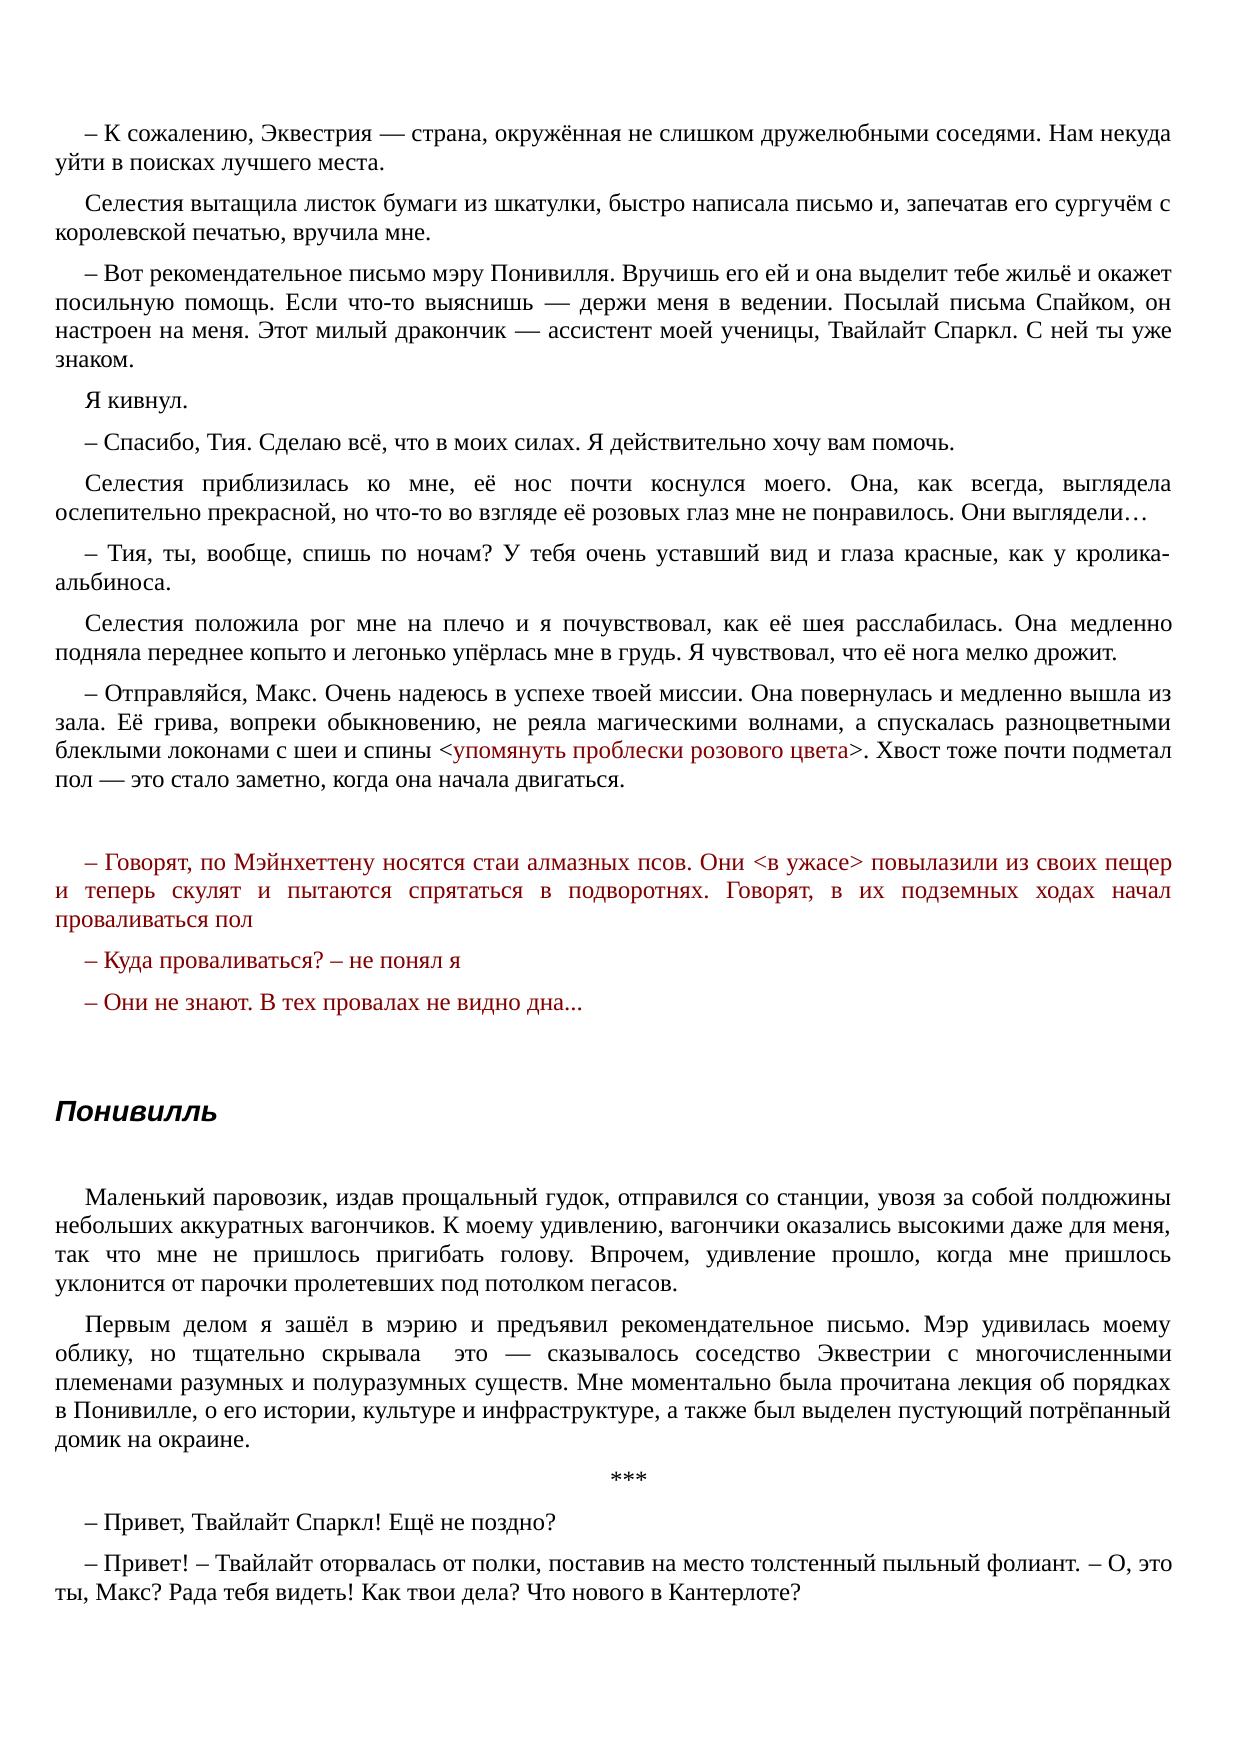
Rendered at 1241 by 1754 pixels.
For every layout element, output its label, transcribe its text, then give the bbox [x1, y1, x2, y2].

subtitle Понивилль [55, 1094, 1172, 1128]
text *** [55, 1465, 1172, 1494]
text – Они не знают. В тех провалах не видно дна... [55, 987, 1172, 1016]
text Селестия положила рог мне на плечо и я почувствовал, как её шея расслабилась. Она медленно подняла переднее копыто и легонько упёрлась мне в грудь. Я чувствовал, что её нога мелко дрожит. [55, 608, 1172, 666]
text – К сожалению, Эквестрия — страна, окружённая не слишком дружелюбными соседями. Нам некуда уйти в поисках лучшего места. [55, 118, 1172, 176]
text Первым делом я зашёл в мэрию и предъявил рекомендательное письмо. Мэр удивилась моему облику, но тщательно скрывала это — сказывалось соседство Эквестрии с многочисленными племенами разумных и полуразумных существ. Мне моментально была прочитана лекция об порядках в Понивилле, о его истории, культуре и инфраструктуре, а также был выделен пустующий потрёпанный домик на окраине. [55, 1309, 1172, 1453]
text – Привет, Твайлайт Спаркл! Ещё не поздно? [55, 1507, 1172, 1535]
text – Куда проваливаться? – не понял я [55, 946, 1172, 974]
text – Вот рекомендательное письмо мэру Понивилля. Вручишь его ей и она выделит тебе жильё и окажет посильную помощь. Если что-то выяснишь — держи меня в ведении. Посылай письма Спайком, он настроен на меня. Этот милый дракончик — ассистент моей ученицы, Твайлайт Спаркл. С ней ты уже знаком. [55, 258, 1172, 373]
text Селестия вытащила листок бумаги из шкатулки, быстро написала письмо и, запечатав его сургучём с королевской печатью, вручила мне. [55, 188, 1172, 246]
text Селестия приблизилась ко мне, её нос почти коснулся моего. Она, как всегда, выглядела ослепительно прекрасной, но что-то во взгляде её розовых глаз мне не понравилось. Они выглядели… [55, 468, 1172, 526]
text Я кивнул. [55, 386, 1172, 414]
text Маленький паровозик, издав прощальный гудок, отправился со станции, увозя за собой полдюжины небольших аккуратных вагончиков. К моему удивлению, вагончики оказались высокими даже для меня, так что мне не пришлось пригибать голову. Впрочем, удивление прошло, когда мне пришлось уклонится от парочки пролетевших под потолком пегасов. [55, 1182, 1172, 1297]
text – Тия, ты, вообще, спишь по ночам? У тебя очень уставший вид и глаза красные, как у кролика-альбиноса. [55, 538, 1172, 596]
text – Спасибо, Тия. Сделаю всё, что в моих силах. Я действительно хочу вам помочь. [55, 427, 1172, 456]
text – Говорят, по Мэйнхеттену носятся стаи алмазных псов. Они <в ужасе> повылазили из своих пещер и теперь скулят и пытаются спрятаться в подворотнях. Говорят, в их подземных ходах начал проваливаться пол [55, 847, 1172, 933]
text – Отправляйся, Макс. Очень надеюсь в успехе твоей миссии. Она повернулась и медленно вышла из зала. Её грива, вопреки обыкновению, не реяла магическими волнами, а спускалась разноцветными блеклыми локонами с шеи и спины <упомянуть проблески розового цвета>. Хвост тоже почти подметал пол — это стало заметно, когда она начала двигаться. [55, 678, 1172, 793]
text – Привет! – Твайлайт оторвалась от полки, поставив на место толстенный пыльный фолиант. – О, это ты, Макс? Рада тебя видеть! Как твои дела? Что нового в Кантерлоте? [55, 1548, 1172, 1605]
